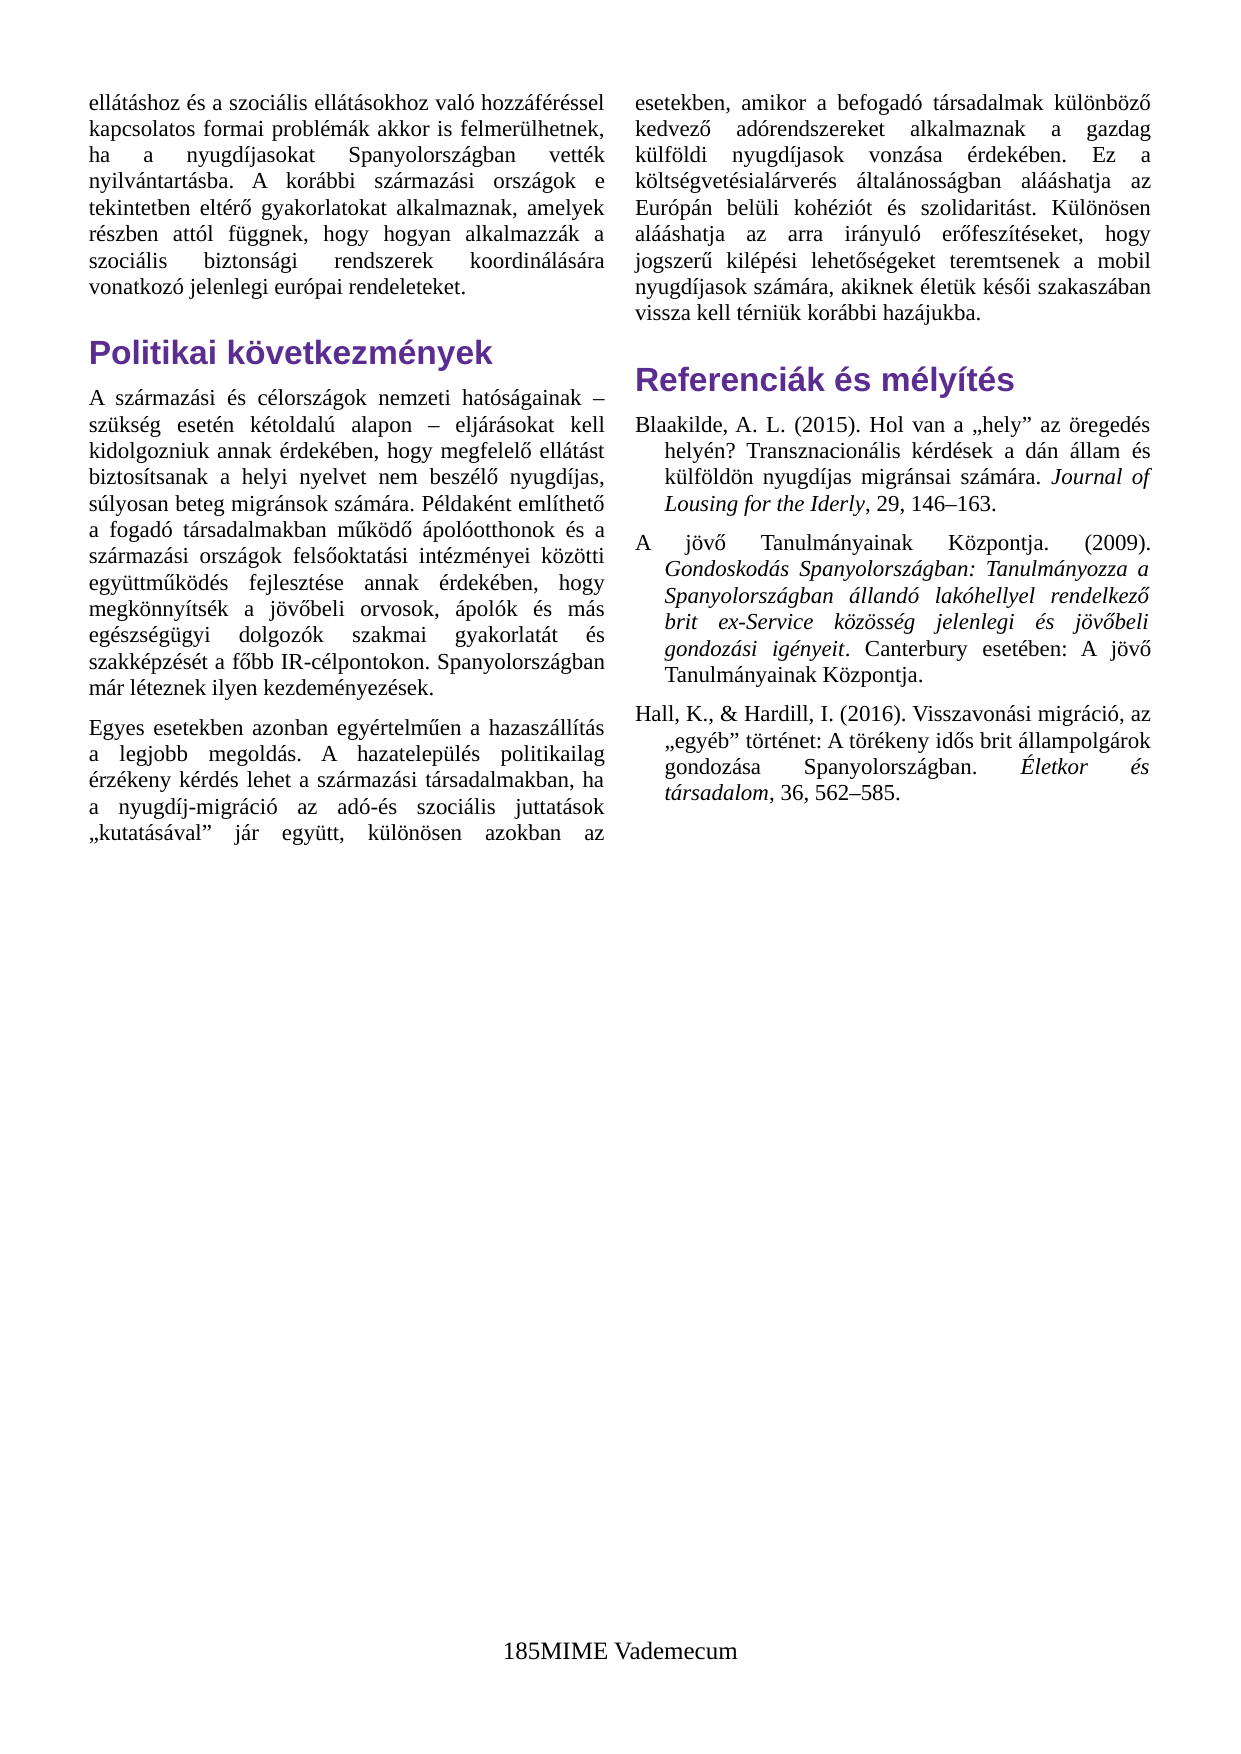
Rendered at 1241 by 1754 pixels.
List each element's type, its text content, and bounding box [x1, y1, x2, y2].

subtitle Politikai következmények [88, 333, 605, 372]
text A származási és célországok nemzeti hatóságainak – szükség esetén kétoldalú alapon – eljárásokat kell kidolgozniuk annak érdekében, hogy megfelelő ellátást biztosítsanak a helyi nyelvet nem beszélő nyugdíjas, súlyosan beteg migránsok számára. Példaként említhető a fogadó társadalmakban működő ápolóotthonok és a származási országok felsőoktatási intézményei közötti együttműködés fejlesztése annak érdekében, hogy megkönnyítsék a jövőbeli orvosok, ápolók és más egészségügyi dolgozók szakmai gyakorlatát és szakképzését a főbb IR-célpontokon. Spanyolországban már léteznek ilyen kezdeményezések. [88, 384, 605, 701]
text esetekben, amikor a befogadó társadalmak különböző kedvező adórendszereket alkalmaznak a gazdag külföldi nyugdíjasok vonzása érdekében. Ez a költségvetésialárverés általánosságban alááshatja az Európán belüli kohéziót és szolidaritást. Különösen alááshatja az arra irányuló erőfeszítéseket, hogy jogszerű kilépési lehetőségeket teremtsenek a mobil nyugdíjasok számára, akiknek életük késői szakaszában vissza kell térniük korábbi hazájukba. [635, 88, 1152, 326]
text A jövő Tanulmányainak Központja. (2009). Gondoskodás Spanyolországban: Tanulmányozza a Spanyolországban állandó lakóhellyel rendelkező brit ex-Service közösség jelenlegi és jövőbeli gondozási igényeit. Canterbury esetében: A jövő Tanulmányainak Központja. [635, 529, 1152, 687]
text Egyes esetekben azonban egyértelműen a hazaszállítás a legjobb megoldás. A hazatelepülés politikailag érzékeny kérdés lehet a származási társadalmakban, ha a nyugdíj-migráció az adó-és szociális juttatások „kutatásával” jár együtt, különösen azokban az [88, 714, 605, 845]
text Hall, K., & Hardill, I. (2016). Visszavonási migráció, az „egyéb” történet: A törékeny idős brit állampolgárok gondozása Spanyolországban. Életkor és társadalom, 36, 562–585. [635, 700, 1152, 806]
text Blaakilde, A. L. (2015). Hol van a „hely” az öregedés helyén? Transznacionális kérdések a dán állam és külföldön nyugdíjas migránsai számára. Journal of Lousing for the Iderly, 29, 146–163. [635, 411, 1152, 516]
text ellátáshoz és a szociális ellátásokhoz való hozzáféréssel kapcsolatos formai problémák akkor is felmerülhetnek, ha a nyugdíjasokat Spanyolországban vették nyilvántartásba. A korábbi származási országok e tekintetben eltérő gyakorlatokat alkalmaznak, amelyek részben attól függnek, hogy hogyan alkalmazzák a szociális biztonsági rendszerek koordinálására vonatkozó jelenlegi európai rendeleteket. [88, 88, 605, 299]
subtitle Referenciák és mélyítés [635, 359, 1152, 398]
